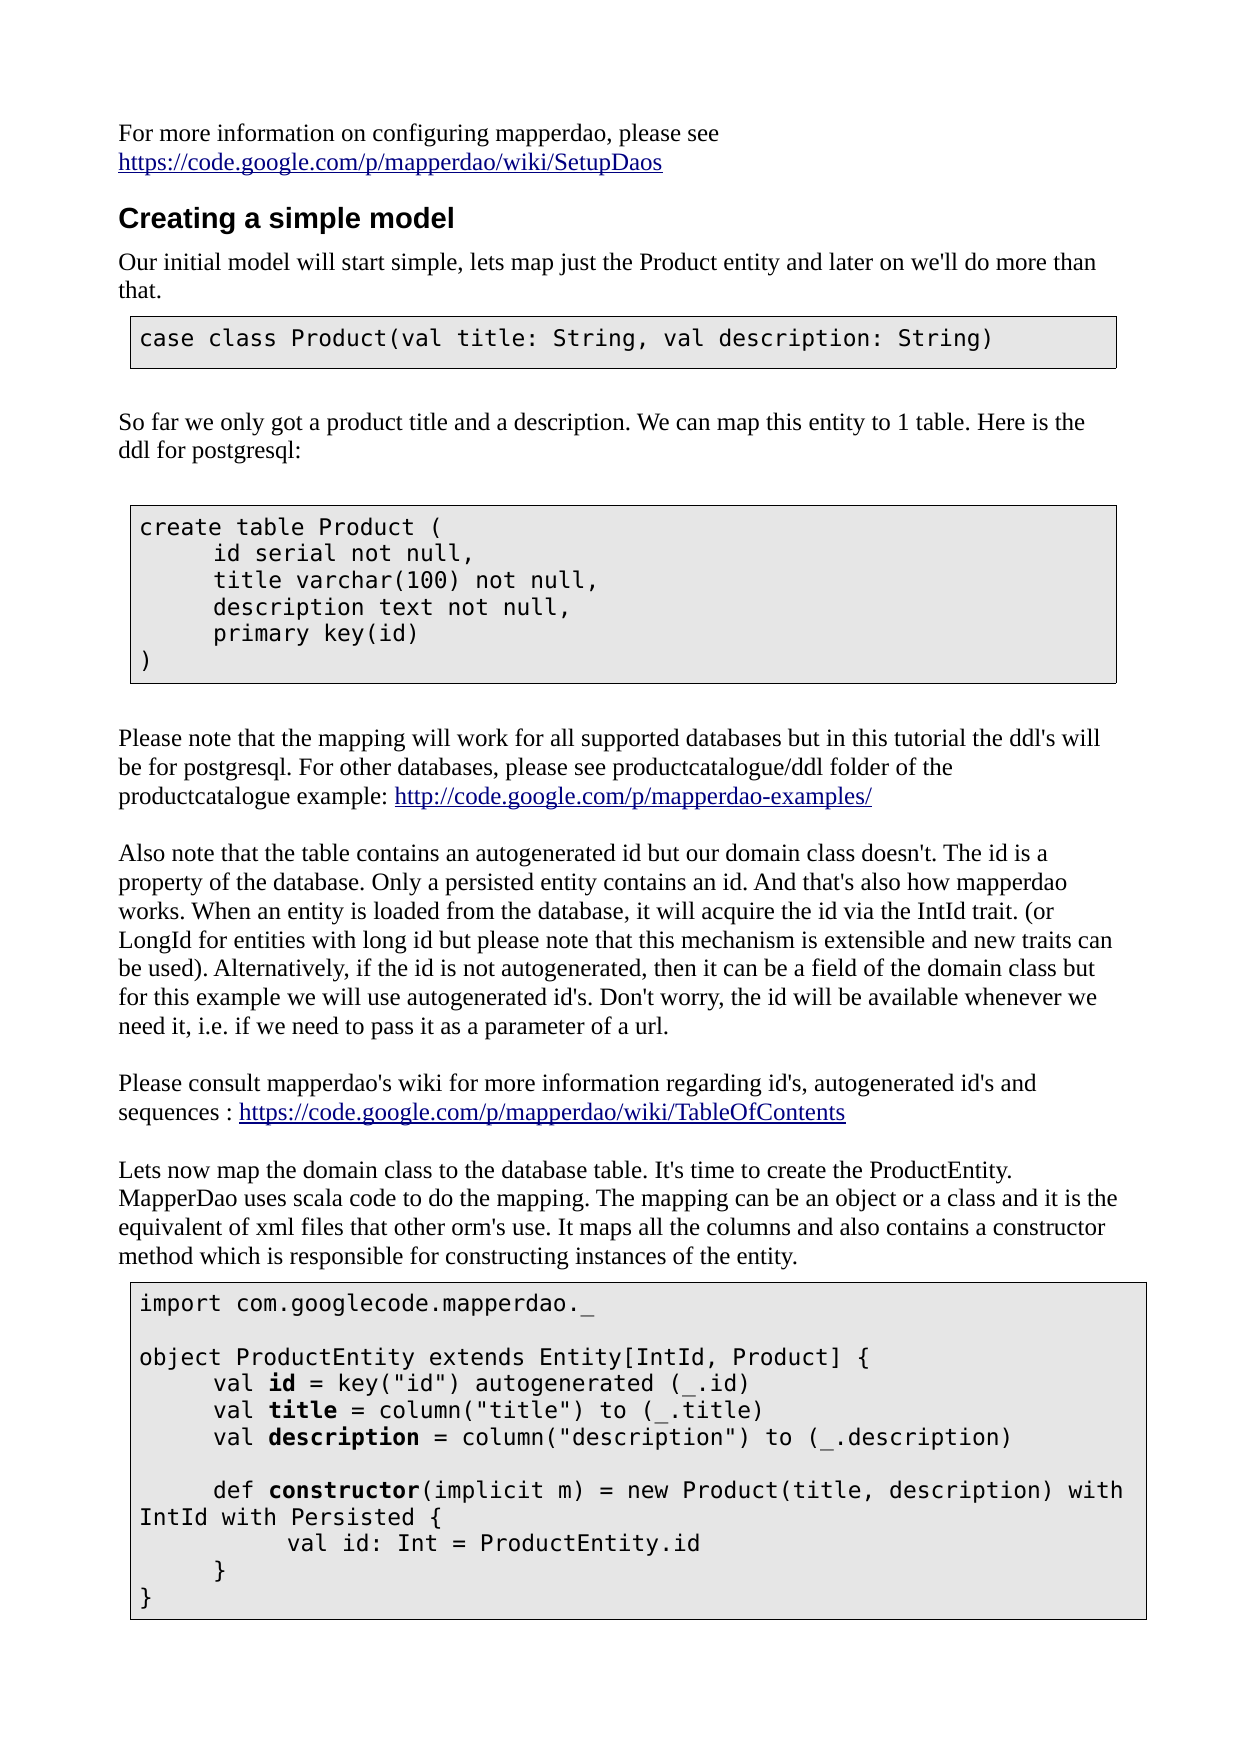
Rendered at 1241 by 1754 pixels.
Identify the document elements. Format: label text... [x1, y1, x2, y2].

text Please consult mapperdao's wiki for more information regarding id's, autogenerated id's and sequences : https://code.google.com/p/mapperdao/wiki/TableOfContents [118, 1068, 1122, 1126]
text Please note that the mapping will work for all supported databases but in this tutorial the ddl's will be for postgresql. For other databases, please see productcatalogue/ddl folder of the productcatalogue example: http://code.google.com/p/mapperdao-examples/ [118, 723, 1122, 810]
subtitle Creating a simple model [118, 201, 1122, 234]
text primary key(id) [139, 621, 1107, 647]
text ) [139, 647, 1107, 674]
text For more information on configuring mapperdao, please see https://code.google.com/p/mapperdao/wiki/SetupDaos [118, 118, 1122, 176]
text create table Product ( [139, 514, 1107, 541]
text case class Product(val title: String, val description: String) [139, 325, 1107, 352]
text id serial not null, [139, 541, 1107, 567]
text object ProductEntity extends Entity[IntId, Product] { [139, 1344, 1138, 1371]
text val id: Int = ProductEntity.id [139, 1531, 1138, 1557]
text import com.googlecode.mapperdao._ [139, 1291, 1138, 1317]
text def constructor(implicit m) = new Product(title, description) with IntId with Persisted { [139, 1477, 1138, 1531]
text Also note that the table contains an autogenerated id but our domain class doesn't. The id is a property of the database. Only a persisted entity contains an id. And that's also how mapperdao works. When an entity is loaded from the database, it will acquire the id via the IntId trait. (or LongId for entities with long id but please note that this mechanism is extensible and new traits can be used). Alternatively, if the id is not autogenerated, then it can be a field of the domain class but for this example we will use autogenerated id's. Don't worry, the id will be available whenever we need it, i.e. if we need to pass it as a parameter of a url. [118, 838, 1122, 1040]
text So far we only got a product title and a description. We can map this entity to 1 table. Here is the ddl for postgresql: [118, 407, 1122, 464]
text } [139, 1557, 1138, 1584]
text val title = column("title") to (_.title) [139, 1397, 1138, 1424]
text Our initial model will start simple, lets map just the Product entity and later on we'll do more than that. [118, 247, 1122, 304]
text val description = column("description") to (_.description) [139, 1424, 1138, 1451]
text } [139, 1584, 1138, 1611]
text title varchar(100) not null, [139, 567, 1107, 594]
text description text not null, [139, 594, 1107, 621]
text Lets now map the domain class to the database table. It's time to create the ProductEntity. MapperDao uses scala code to do the mapping. The mapping can be an object or a class and it is the equivalent of xml files that other orm's use. It maps all the columns and also contains a constructor method which is responsible for constructing instances of the entity. [118, 1155, 1122, 1270]
text val id = key("id") autogenerated (_.id) [139, 1371, 1138, 1397]
